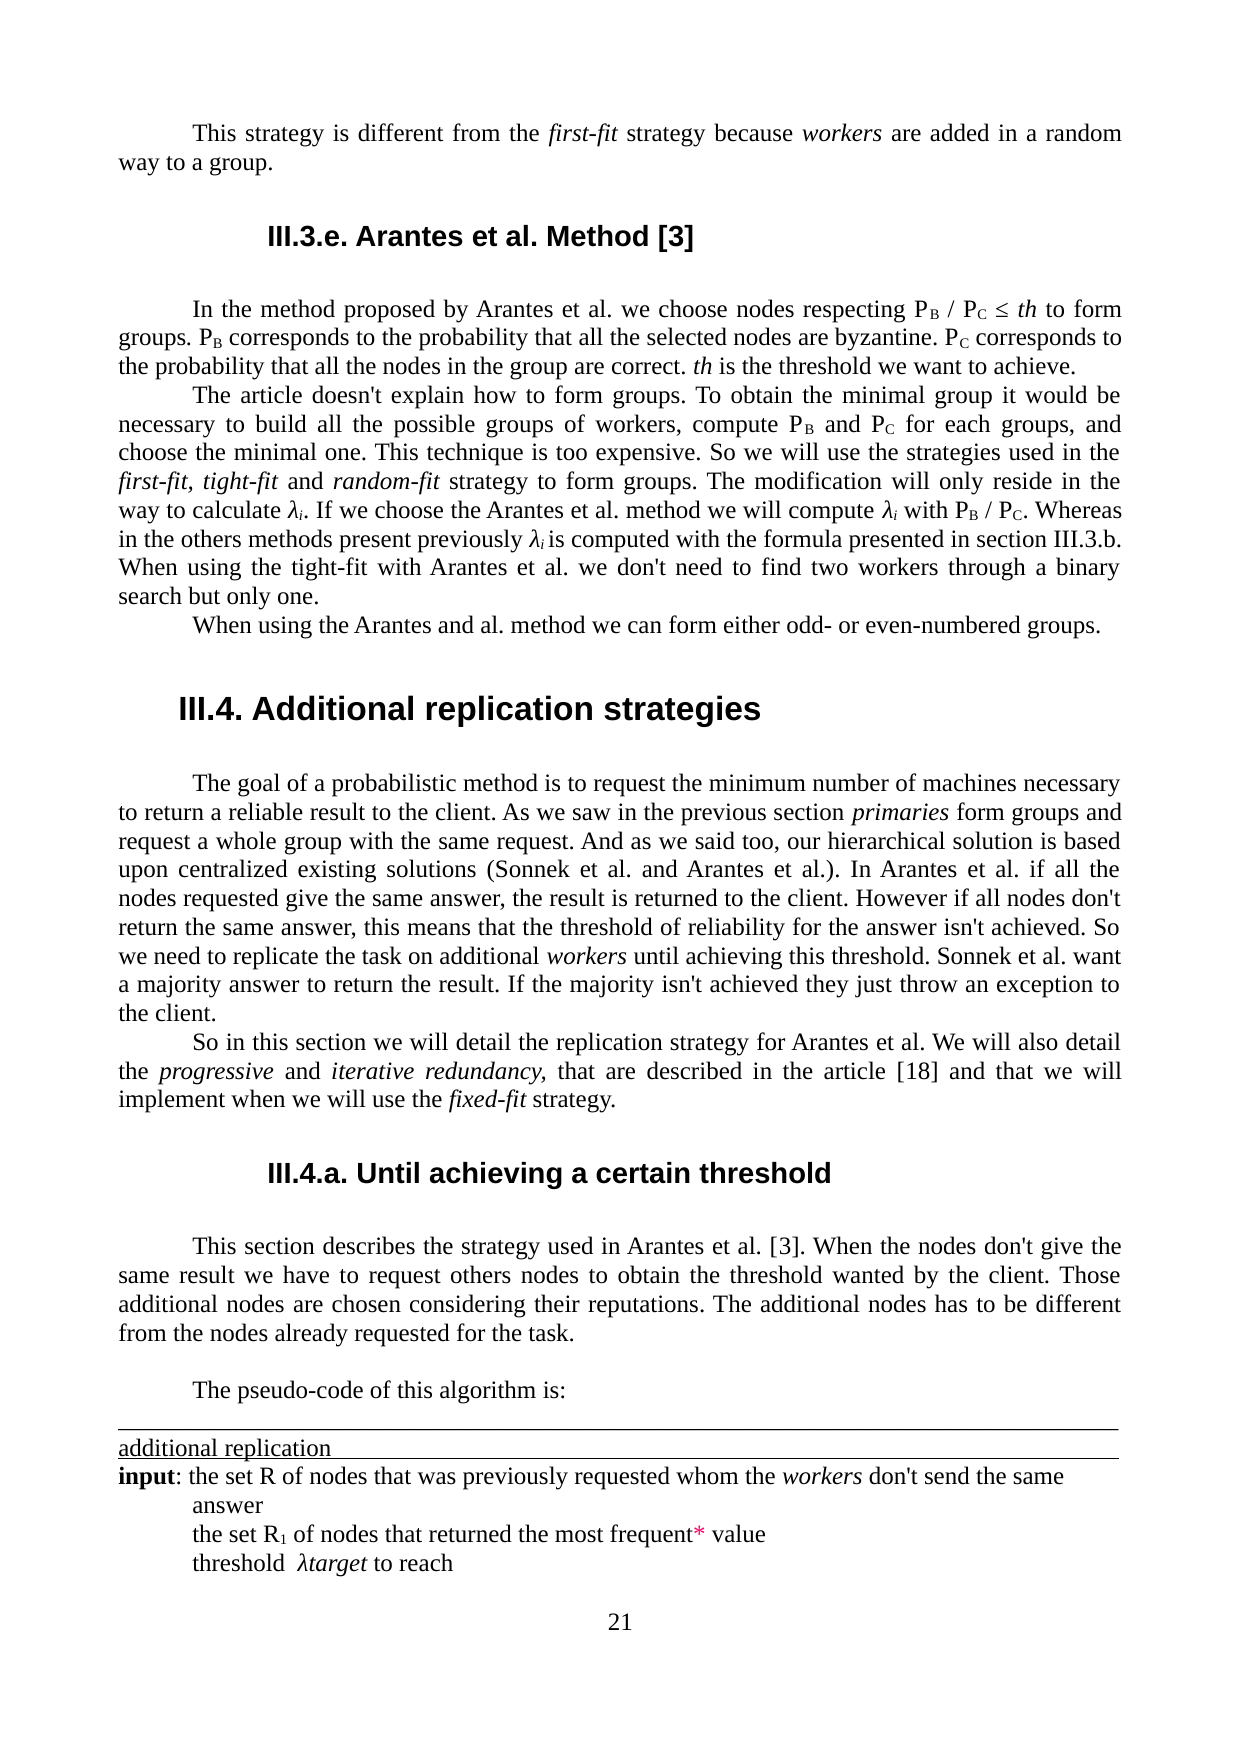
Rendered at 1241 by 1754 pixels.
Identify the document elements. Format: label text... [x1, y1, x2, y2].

text The pseudo-code of this algorithm is: [118, 1375, 1122, 1404]
text additional replication [118, 1433, 1122, 1461]
subtitle III.4. Additional replication strategies [118, 688, 1122, 727]
text This strategy is different from the first-fit strategy because workers are added in a random way to a group. [118, 118, 1122, 176]
text In the method proposed by Arantes et al. we choose nodes respecting PB / PC ≤ th to form groups. PB corresponds to the probability that all the selected nodes are byzantine. PC corresponds to the probability that all the nodes in the group are correct. th is the threshold we want to achieve. [118, 294, 1122, 380]
text This section describes the strategy used in Arantes et al. [3]. When the nodes don't give the same result we have to request others nodes to obtain the threshold wanted by the client. Those additional nodes are chosen considering their reputations. The additional nodes has to be different from the nodes already requested for the task. [118, 1231, 1122, 1346]
text The article doesn't explain how to form groups. To obtain the minimal group it would be necessary to build all the possible groups of workers, compute PB and PC for each groups, and choose the minimal one. This technique is too expensive. So we will use the strategies used in the first-fit, tight-fit and random-fit strategy to form groups. The modification will only reside in the way to calculate λi. If we choose the Arantes et al. method we will compute λi with PB / PC. Whereas in the others methods present previously λi is computed with the formula presented in section III.3.b. When using the tight-fit with Arantes et al. we don't need to find two workers through a binary search but only one. [118, 380, 1122, 610]
subtitle III.4.a. Until achieving a certain threshold [118, 1157, 1122, 1190]
subtitle III.3.e. Arantes et al. Method [3] [118, 219, 1122, 252]
text ________________________________________________________________________________ [118, 1404, 1122, 1433]
text the set R1 of nodes that returned the most frequent* value [118, 1519, 1122, 1548]
text When using the Arantes and al. method we can form either odd- or even-numbered groups. [118, 610, 1122, 639]
text threshold λtarget to reach [118, 1548, 1122, 1576]
text The goal of a probabilistic method is to request the minimum number of machines necessary to return a reliable result to the client. As we saw in the previous section primaries form groups and request a whole group with the same request. And as we said too, our hierarchical solution is based upon centralized existing solutions (Sonnek et al. and Arantes et al.). In Arantes et al. if all the nodes requested give the same answer, the result is returned to the client. However if all nodes don't return the same answer, this means that the threshold of reliability for the answer isn't achieved. So we need to replicate the task on additional workers until achieving this threshold. Sonnek et al. want a majority answer to return the result. If the majority isn't achieved they just throw an exception to the client. [118, 768, 1122, 1027]
text So in this section we will detail the replication strategy for Arantes et al. We will also detail the progressive and iterative redundancy, that are described in the article [18] and that we will implement when we will use the fixed-fit strategy. [118, 1027, 1122, 1113]
text input: the set R of nodes that was previously requested whom the workers don't send the same answer [118, 1461, 1122, 1519]
